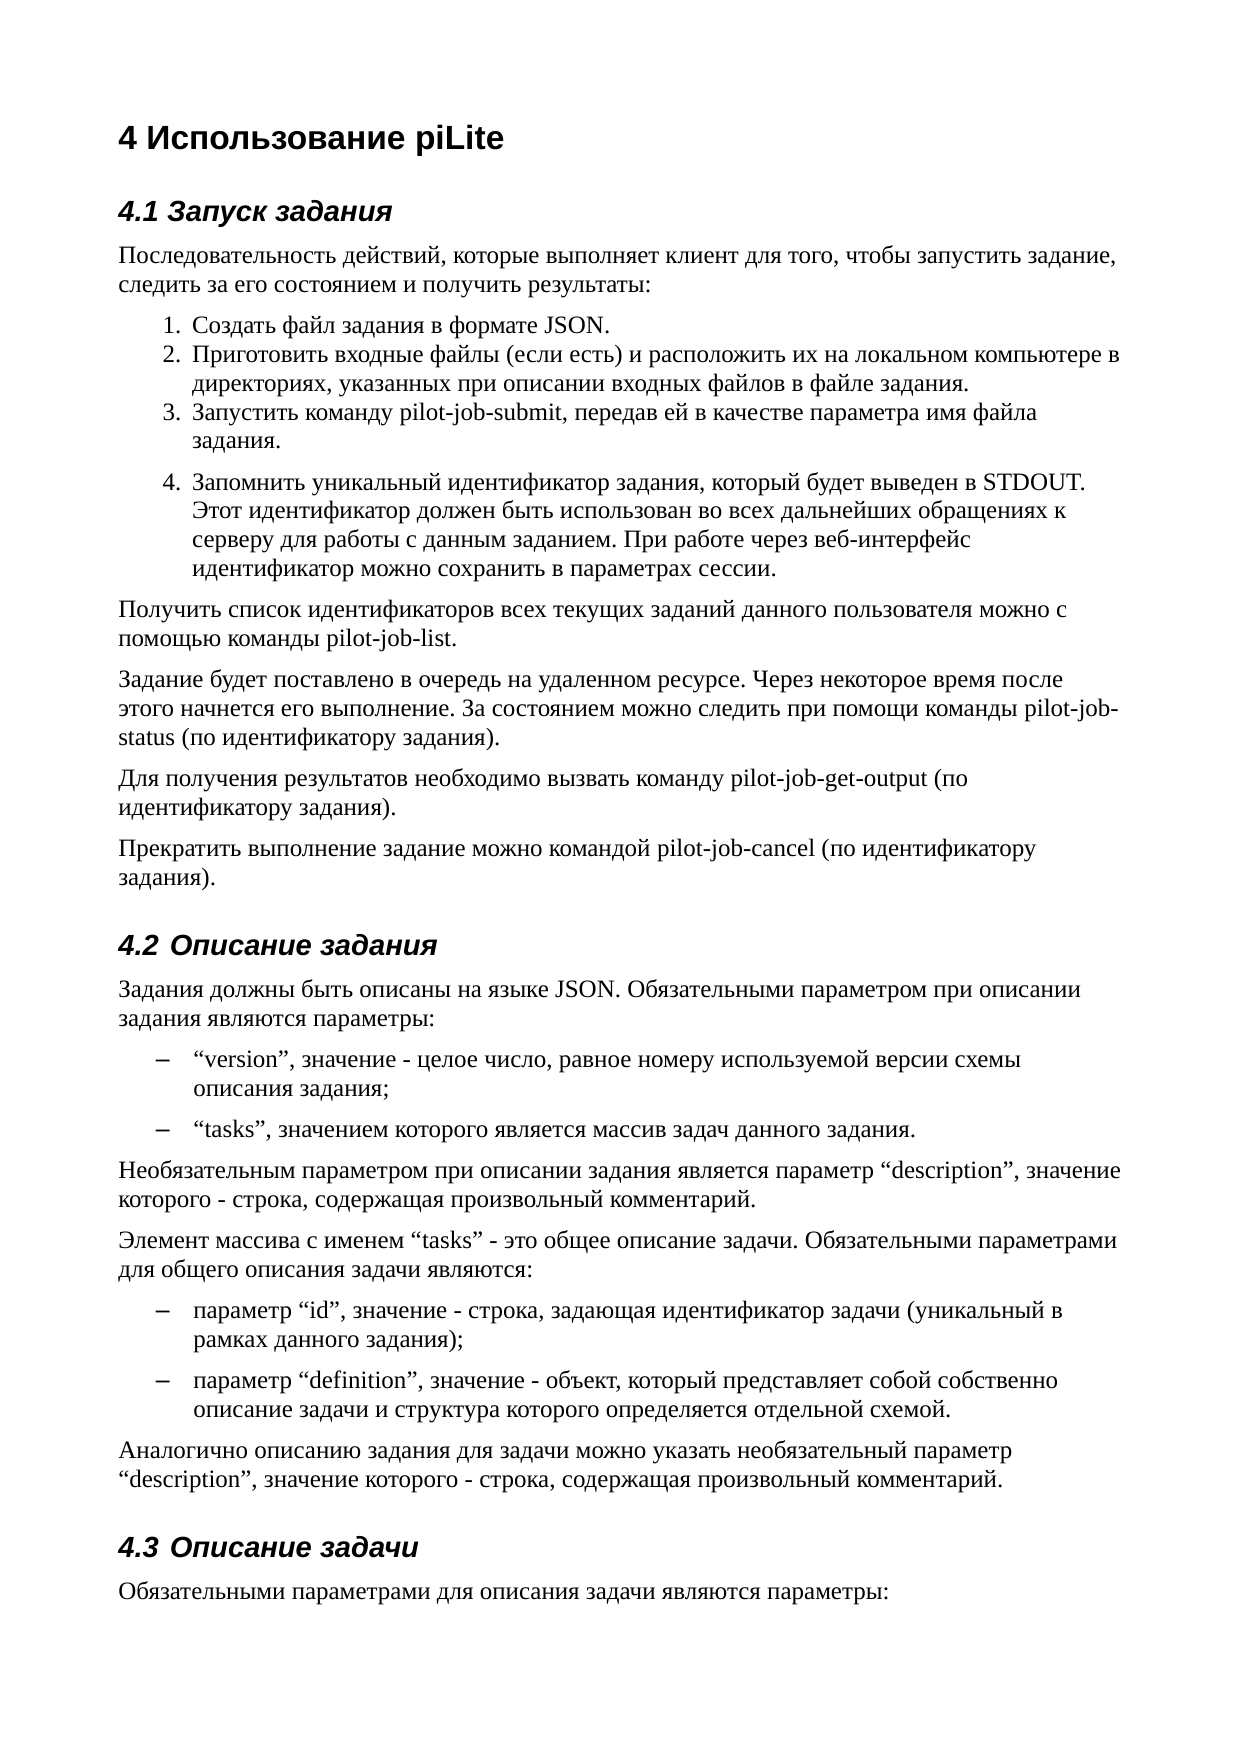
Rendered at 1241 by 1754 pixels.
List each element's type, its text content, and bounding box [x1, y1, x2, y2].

text Для получения результатов необходимо вызвать команду pilot-job-get-output (по идентификатору задания). [118, 763, 1122, 820]
text Обязательными параметрами для описания задачи являются параметры: [118, 1576, 1122, 1605]
list “tasks”, значением которого является массив задач данного задания. [156, 1114, 1122, 1143]
list “version”, значение - целое число, равное номеру используемой версии схемы описания задания; [156, 1044, 1122, 1101]
text Необязательным параметром при описании задания является параметр “description”, значение которого - строка, содержащая произвольный комментарий. [118, 1155, 1122, 1213]
text Задания должны быть описаны на языке JSON. Обязательными параметром при описании задания являются параметры: [118, 974, 1122, 1031]
list параметр “id”, значение - строка, задающая идентификатор задачи (уникальный в рамках данного задания); [156, 1295, 1122, 1353]
subtitle 4.2 Описание задания [118, 928, 1122, 961]
list Приготовить входные файлы (если есть) и расположить их на локальном компьютере в директориях, указанных при описании входных файлов в файле задания. [162, 339, 1122, 397]
list Создать файл задания в формате JSON. [162, 310, 1122, 339]
text Задание будет поставлено в очередь на удаленном ресурсе. Через некоторое время после этого начнется его выполнение. За состоянием можно следить при помощи команды pilot-job-status (по идентификатору задания). [118, 664, 1122, 750]
text Элемент массива с именем “tasks” - это общее описание задачи. Обязательными параметрами для общего описания задачи являются: [118, 1225, 1122, 1283]
list Запомнить уникальный идентификатор задания, который будет выведен в STDOUT. Этот идентификатор должен быть использован во всех дальнейших обращениях к серверу для работы с данным заданием. При работе через веб-интерфейс идентификатор можно сохранить в параметрах сессии. [162, 467, 1122, 582]
text Последовательность действий, которые выполняет клиент для того, чтобы запустить задание, следить за его состоянием и получить результаты: [118, 240, 1122, 298]
subtitle 4.3 Описание задачи [118, 1530, 1122, 1564]
subtitle 4.1 Запуск задания [118, 194, 1122, 228]
list Запустить команду pilot-job-submit, передав ей в качестве параметра имя файла задания. [162, 397, 1122, 454]
text Получить список идентификаторов всех текущих заданий данного пользователя можно с помощью команды pilot-job-list. [118, 594, 1122, 652]
text Прекратить выполнение задание можно командой pilot-job-cancel (по идентификатору задания). [118, 833, 1122, 890]
list параметр “definition”, значение - объект, который представляет собой собственно описание задачи и структура которого определяется отдельной схемой. [156, 1365, 1122, 1423]
text Аналогично описанию задания для задачи можно указать необязательный параметр “description”, значение которого - строка, содержащая произвольный комментарий. [118, 1435, 1122, 1493]
subtitle 4 Использование piLite [118, 118, 1122, 157]
